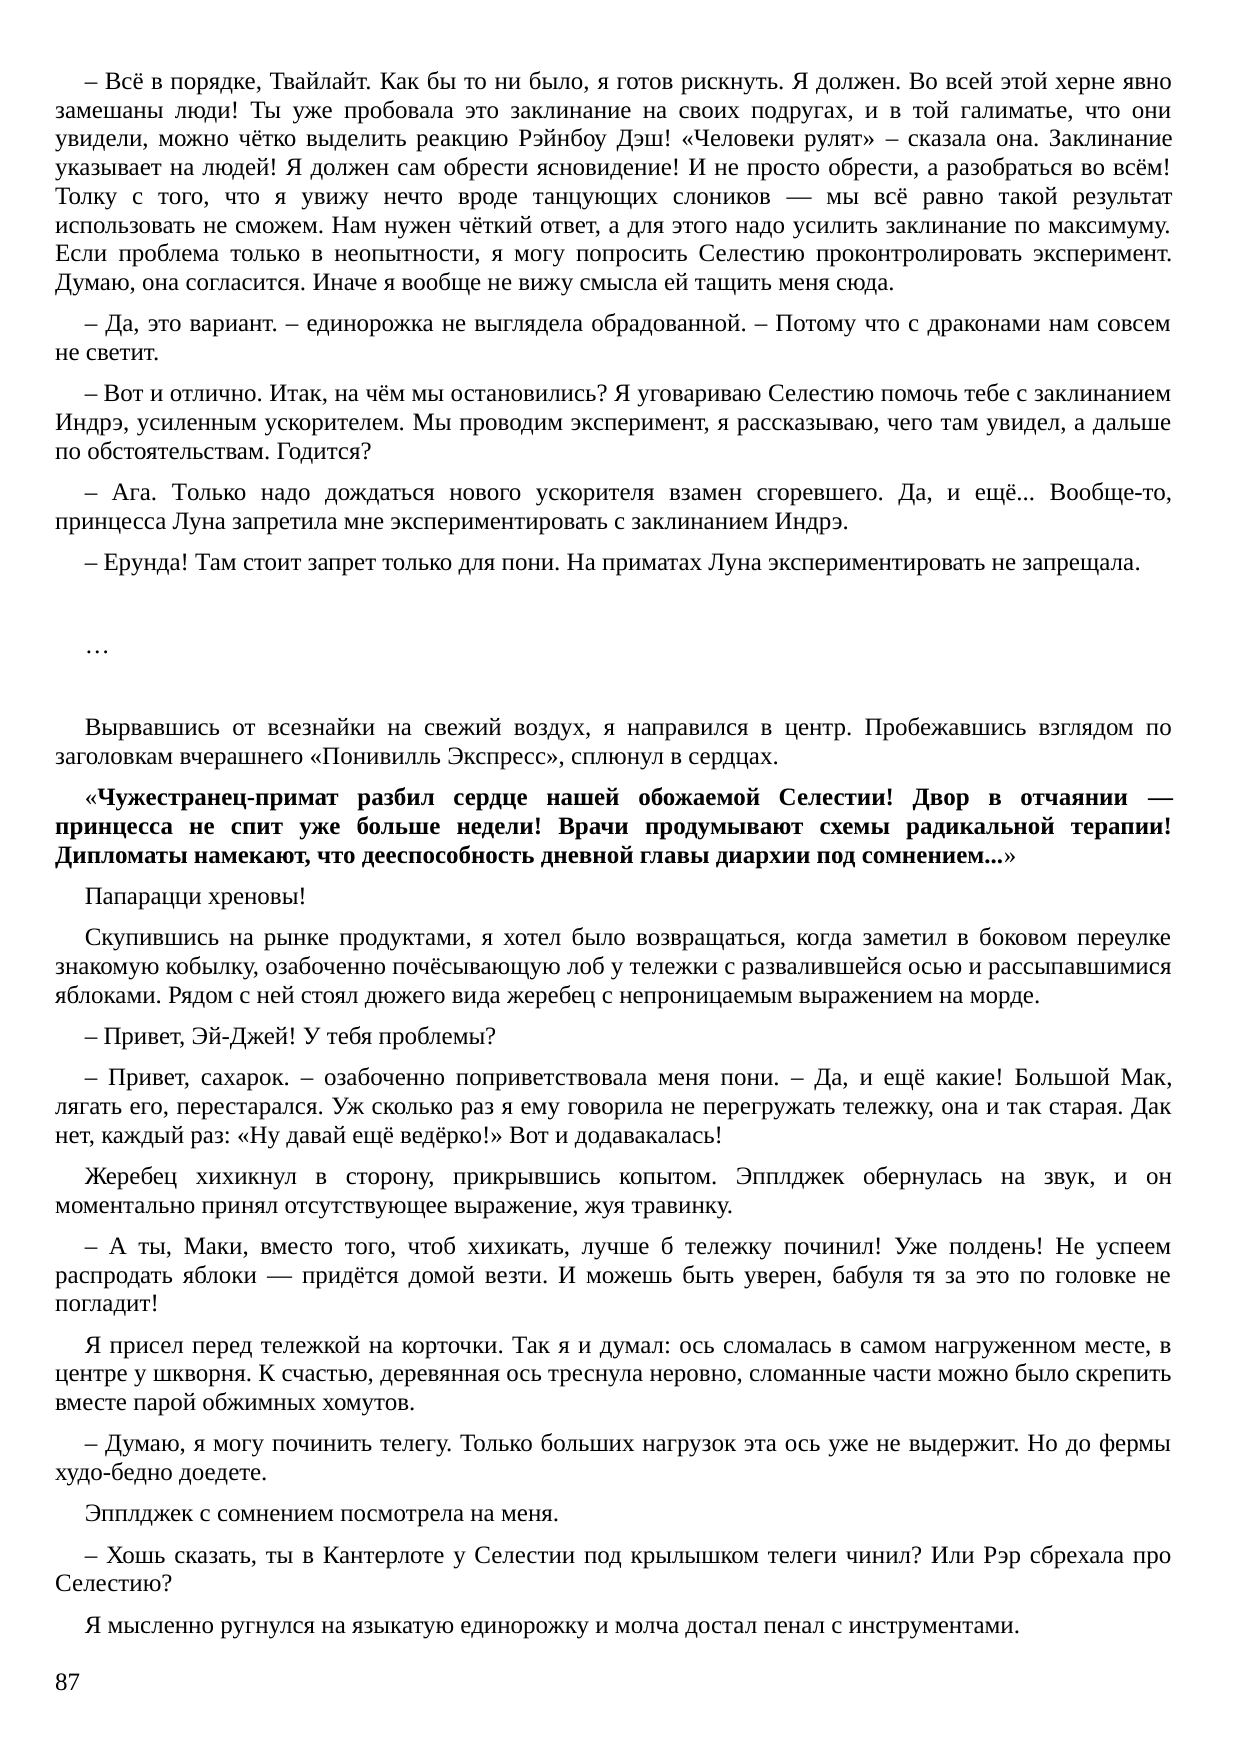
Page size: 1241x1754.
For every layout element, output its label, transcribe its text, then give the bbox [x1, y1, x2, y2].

text Я присел перед тележкой на корточки. Так я и думал: ось сломалась в самом нагруженном месте, в центре у шкворня. К счастью, деревянная ось треснула неровно, сломанные части можно было скрепить вместе парой обжимных хомутов. [55, 1330, 1173, 1416]
text Вырвавшись от всезнайки на свежий воздух, я направился в центр. Пробежавшись взглядом по заголовкам вчерашнего «Понивилль Экспресс», сплюнул в сердцах. [55, 712, 1173, 770]
text – Да, это вариант. – единорожка не выглядела обрадованной. – Потому что с драконами нам совсем не светит. [55, 308, 1173, 366]
text – Всё в порядке, Твайлайт. Как бы то ни было, я готов рискнуть. Я должен. Во всей этой херне явно замешаны люди! Ты уже пробовала это заклинание на своих подругах, и в той галиматье, что они увидели, можно чётко выделить реакцию Рэйнбоу Дэш! «Человеки рулят» – сказала она. Заклинание указывает на людей! Я должен сам обрести ясновидение! И не просто обрести, а разобраться во всём! Толку с того, что я увижу нечто вроде танцующих слоников — мы всё равно такой результат использовать не сможем. Нам нужен чёткий ответ, а для этого надо усилить заклинание по максимуму. Если проблема только в неопытности, я могу попросить Селестию проконтролировать эксперимент. Думаю, она согласится. Иначе я вообще не вижу смысла ей тащить меня сюда. [55, 66, 1173, 296]
text Жеребец хихикнул в сторону, прикрывшись копытом. Эпплджек обернулась на звук, и он моментально принял отсутствующее выражение, жуя травинку. [55, 1161, 1173, 1218]
text – Ага. Только надо дождаться нового ускорителя взамен сгоревшего. Да, и ещё... Вообще-то, принцесса Луна запретила мне экспериментировать с заклинанием Индрэ. [55, 477, 1173, 535]
text – Ерунда! Там стоит запрет только для пони. На приматах Луна экспериментировать не запрещала. [55, 547, 1173, 576]
text – Хошь сказать, ты в Кантерлоте у Селестии под крылышком телеги чинил? Или Рэр сбрехала про Селестию? [55, 1540, 1173, 1597]
text – Вот и отлично. Итак, на чём мы остановились? Я уговариваю Селестию помочь тебе с заклинанием Индрэ, усиленным ускорителем. Мы проводим эксперимент, я рассказываю, чего там увидел, а дальше по обстоятельствам. Годится? [55, 378, 1173, 465]
text – Привет, сахарок. – озабоченно поприветствовала меня пони. – Да, и ещё какие! Большой Мак, лягать его, перестарался. Уж сколько раз я ему говорила не перегружать тележку, она и так старая. Дак нет, каждый раз: «Ну давай ещё ведёрко!» Вот и додавакалась! [55, 1062, 1173, 1148]
text «Чужестранец-примат разбил сердце нашей обожаемой Селестии! Двор в отчаянии — принцесса не спит уже больше недели! Врачи продумывают схемы радикальной терапии! Дипломаты намекают, что дееспособность дневной главы диархии под сомнением...» [55, 782, 1173, 868]
text Эпплджек с сомнением посмотрела на меня. [55, 1498, 1173, 1527]
text … [55, 630, 1173, 658]
text Папарацци хреновы! [55, 881, 1173, 910]
text – А ты, Маки, вместо того, чтоб хихикать, лучше б тележку починил! Уже полдень! Не успеем распродать яблоки — придётся домой везти. И можешь быть уверен, бабуля тя за это по головке не погладит! [55, 1231, 1173, 1317]
text Я мысленно ругнулся на языкатую единорожку и молча достал пенал с инструментами. [55, 1610, 1173, 1638]
text – Думаю, я могу починить телегу. Только больших нагрузок эта ось уже не выдержит. Но до фермы худо-бедно доедете. [55, 1428, 1173, 1486]
text – Привет, Эй-Джей! У тебя проблемы? [55, 1021, 1173, 1050]
text Скупившись на рынке продуктами, я хотел было возвращаться, когда заметил в боковом переулке знакомую кобылку, озабоченно почёсывающую лоб у тележки с развалившейся осью и рассыпавшимися яблоками. Рядом с ней стоял дюжего вида жеребец с непроницаемым выражением на морде. [55, 922, 1173, 1008]
